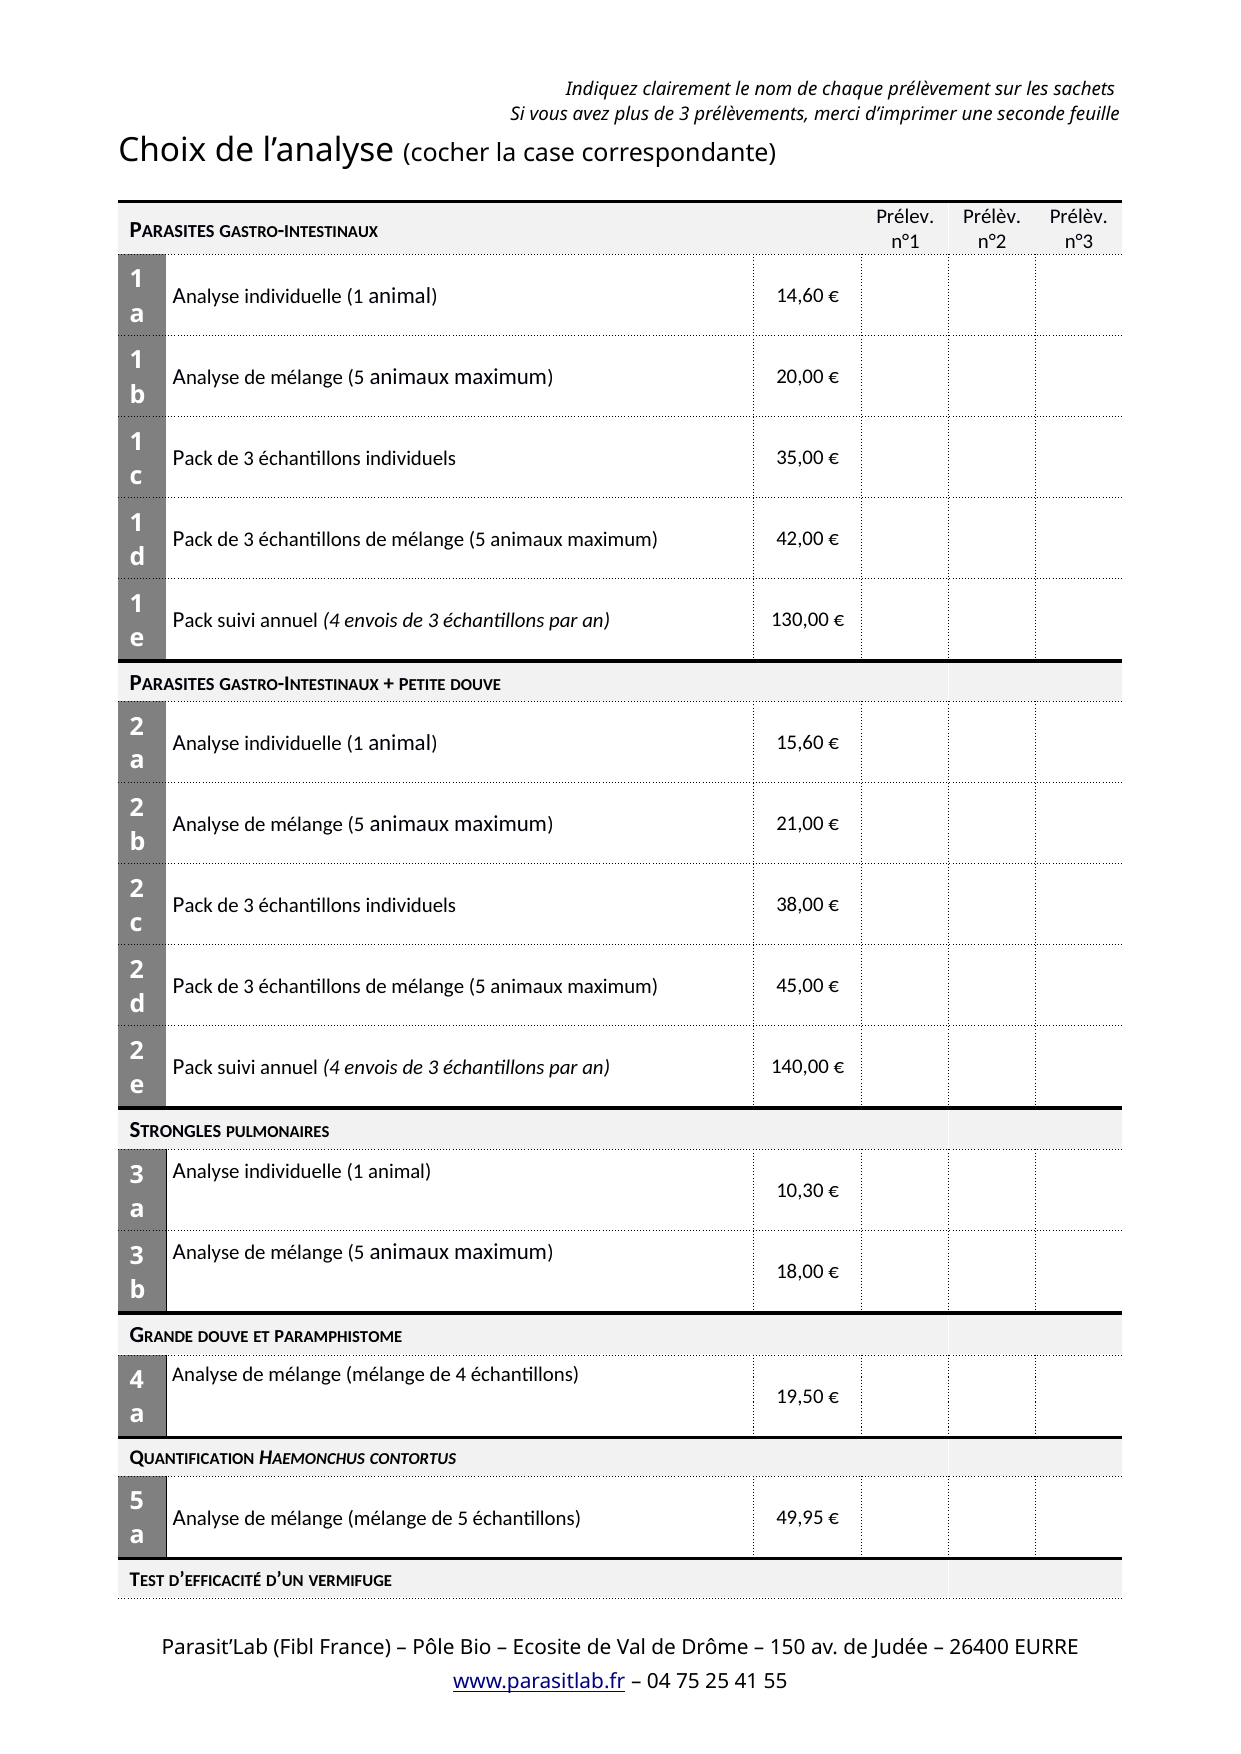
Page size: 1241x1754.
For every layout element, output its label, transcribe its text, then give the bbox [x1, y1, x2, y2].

table_cell 21,00 € [753, 782, 862, 863]
table_cell [949, 1560, 1035, 1597]
table_cell [862, 416, 948, 497]
table_cell [862, 1560, 948, 1597]
table_cell 42,00 € [753, 497, 862, 578]
table_cell 140,00 € [753, 1025, 862, 1106]
text Choix de l’analyse (cocher la case correspondante) [118, 126, 1122, 171]
table_cell [949, 578, 1035, 659]
table_cell [1035, 863, 1122, 944]
table_cell [949, 497, 1035, 578]
table_cell [1035, 1476, 1122, 1557]
table_cell Parasites gastro-Intestinaux + petite douve [118, 663, 862, 701]
table_cell Strongles pulmonaires [118, 1110, 862, 1149]
table_cell 1a [118, 254, 166, 335]
table_cell 2d [118, 944, 166, 1025]
table_cell [1035, 578, 1122, 659]
table_cell Pack suivi annuel (4 envois de 3 échantillons par an) [166, 578, 753, 659]
table_cell Analyse individuelle (1 animal) [166, 701, 753, 782]
table_cell 1c [118, 416, 166, 497]
table_cell [862, 663, 948, 701]
table_header Prélev. n°1 [862, 203, 948, 254]
table_cell 1e [118, 578, 166, 659]
table_cell [862, 1110, 948, 1149]
table_cell 2a [118, 701, 166, 782]
table_cell [949, 1355, 1035, 1436]
table_cell [862, 1476, 948, 1557]
table_cell 18,00 € [753, 1230, 862, 1311]
table_cell [862, 1230, 948, 1311]
table_cell [1035, 254, 1122, 335]
table_cell [1035, 1230, 1122, 1311]
table_cell 10,30 € [753, 1149, 862, 1230]
table_cell [949, 1149, 1035, 1230]
table_cell [949, 663, 1035, 701]
table_cell [949, 863, 1035, 944]
table_cell [1035, 1355, 1122, 1436]
table_cell [949, 416, 1035, 497]
table_cell [949, 1476, 1035, 1557]
table_cell Test d’efficacité d’un vermifuge [118, 1560, 862, 1597]
table_cell 38,00 € [753, 863, 862, 944]
table_cell [949, 254, 1035, 335]
table_cell 2c [118, 863, 166, 944]
table_cell [862, 335, 948, 416]
table_cell [949, 1110, 1035, 1149]
table_cell [949, 1315, 1035, 1354]
table_cell [862, 1439, 948, 1476]
table_cell [1035, 335, 1122, 416]
table_cell 2e [118, 1025, 166, 1106]
table_cell Pack de 3 échantillons de mélange (5 animaux maximum) [166, 497, 753, 578]
table_cell Analyse individuelle (1 animal) [166, 254, 753, 335]
text Indiquez clairement le nom de chaque prélèvement sur les sachets [118, 75, 1122, 101]
table_cell Grande douve et paramphistome [118, 1315, 862, 1354]
table_cell Analyse de mélange (mélange de 5 échantillons) [167, 1476, 753, 1557]
table_cell [1035, 1149, 1122, 1230]
table_cell Analyse de mélange (5 animaux maximum) [166, 335, 753, 416]
table_cell [1035, 416, 1122, 497]
table_cell 3b [118, 1230, 166, 1311]
table_header Parasites gastro-intestinaux [118, 203, 862, 254]
table_cell [1035, 497, 1122, 578]
table_cell [862, 1315, 948, 1354]
table_cell [862, 1355, 948, 1436]
table_cell [862, 863, 948, 944]
table_cell 130,00 € [753, 578, 862, 659]
table_cell [862, 701, 948, 782]
table_cell 4a [118, 1355, 166, 1436]
table_cell 14,60 € [753, 254, 862, 335]
table_cell Quantification Haemonchus contortus [118, 1439, 862, 1476]
table_cell 20,00 € [753, 335, 862, 416]
table_cell Pack de 3 échantillons de mélange (5 animaux maximum) [166, 944, 753, 1025]
table_cell [1035, 1315, 1122, 1354]
table_cell Pack de 3 échantillons individuels [166, 416, 753, 497]
table_cell [949, 701, 1035, 782]
table_cell [862, 254, 948, 335]
table_cell Analyse individuelle (1 animal) [167, 1149, 753, 1230]
table_cell [1035, 782, 1122, 863]
table_cell Analyse de mélange (5 animaux maximum) [167, 1230, 753, 1311]
table_cell 19,50 € [753, 1355, 862, 1436]
table_cell [949, 782, 1035, 863]
table_cell 45,00 € [753, 944, 862, 1025]
table_cell [1035, 1439, 1122, 1476]
table_cell Pack suivi annuel (4 envois de 3 échantillons par an) [166, 1025, 753, 1106]
table_cell [1035, 663, 1122, 701]
table_cell Pack de 3 échantillons individuels [166, 863, 753, 944]
table_cell [862, 1149, 948, 1230]
table_cell 49,95 € [753, 1476, 862, 1557]
table_cell Analyse de mélange (5 animaux maximum) [166, 782, 753, 863]
table_cell 5a [118, 1476, 166, 1557]
table_cell [949, 1439, 1035, 1476]
table_cell [1035, 1025, 1122, 1106]
table_cell 2b [118, 782, 166, 863]
table_cell [949, 1230, 1035, 1311]
table_cell [1035, 944, 1122, 1025]
table_header Prélèv. n°3 [1035, 203, 1122, 254]
table_cell [862, 782, 948, 863]
table_cell [949, 944, 1035, 1025]
table_cell [862, 497, 948, 578]
table_cell [862, 578, 948, 659]
table_cell [949, 1025, 1035, 1106]
text Si vous avez plus de 3 prélèvements, merci d’imprimer une seconde feuille [118, 101, 1122, 126]
table_cell [862, 944, 948, 1025]
table_cell [1035, 1110, 1122, 1149]
table_cell 3a [118, 1149, 166, 1230]
table_cell 15,60 € [753, 701, 862, 782]
table_header Prélèv. n°2 [949, 203, 1035, 254]
table_cell 1d [118, 497, 166, 578]
table_cell 35,00 € [753, 416, 862, 497]
table_cell Analyse de mélange (mélange de 4 échantillons) [167, 1355, 753, 1436]
table_cell [1035, 1560, 1122, 1597]
table_cell [862, 1025, 948, 1106]
table_cell [949, 335, 1035, 416]
table_cell [1035, 701, 1122, 782]
table_cell 1b [118, 335, 166, 416]
